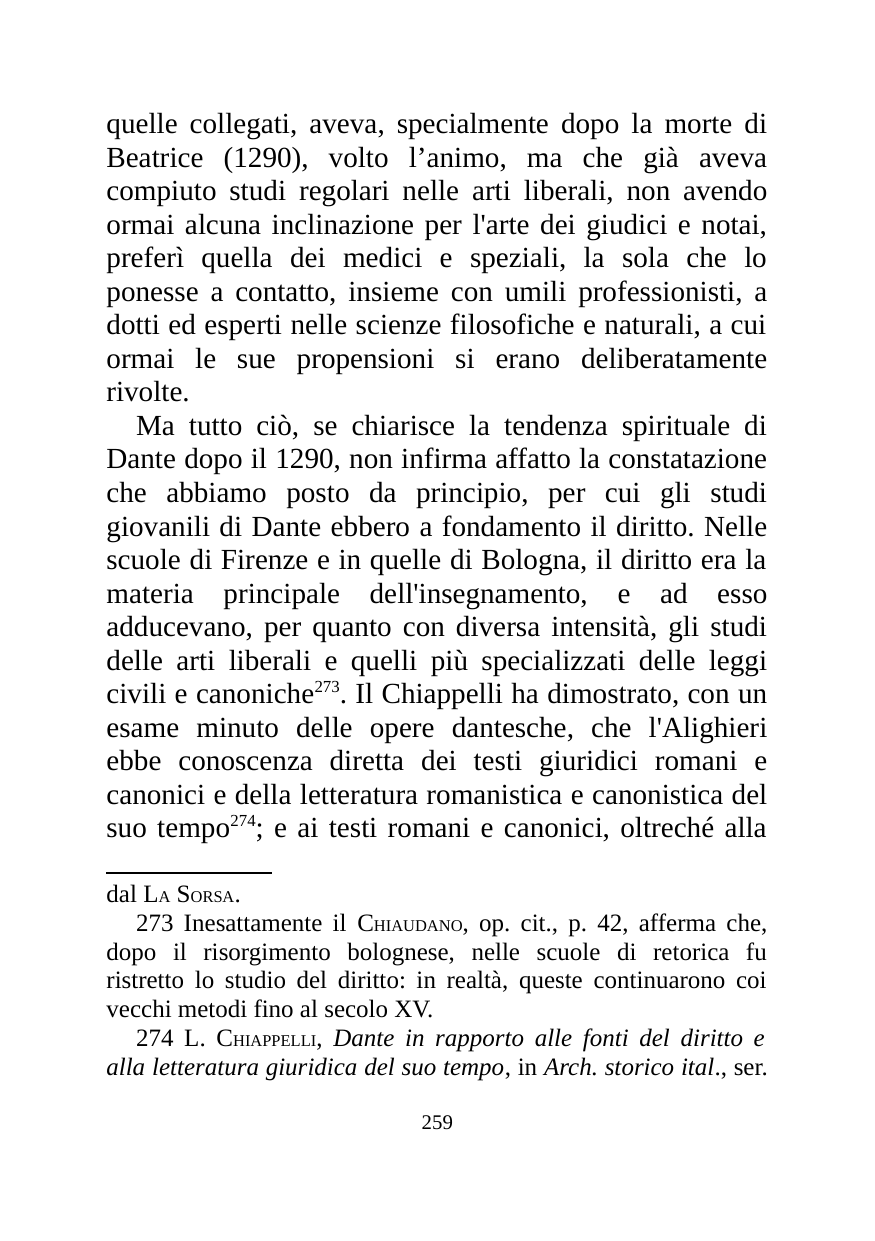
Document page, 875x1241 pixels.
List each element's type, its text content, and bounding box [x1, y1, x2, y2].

text L. Chiappelli, Dante in rapporto alle fonti del diritto e alla letteratura giuridica del suo tempo, in Arch. storico ital., ser. [106, 1023, 768, 1080]
text Ma tutto ciò, se chiarisce la tendenza spirituale di Dante dopo il 1290, non infirma affatto la constatazione che abbiamo posto da principio, per cui gli studi giovanili di Dante ebbero a fondamento il diritto. Nelle scuole di Firenze e in quelle di Bologna, il diritto era la materia principale dell'insegnamento, e ad esso adducevano, per quanto con diversa intensità, gli studi delle arti liberali e quelli più specializzati delle leggi civili e canoniche. Il Chiappelli ha dimostrato, con un esame minuto delle opere dantesche, che l'Alighieri ebbe conoscenza diretta dei testi giuridici romani e canonici e della letteratura romanistica e canonistica del suo tempo; e ai testi romani e canonici, oltreché alla [106, 408, 768, 844]
text Inesattamente il Chiaudano, op. cit., p. 42, afferma che, dopo il risorgimento bolognese, nelle scuole di retorica fu ristretto lo studio del diritto: in realtà, queste continuarono coi vecchi metodi fino al secolo XV. [106, 908, 768, 1023]
text dal La Sorsa. [106, 879, 768, 908]
text quelle collegati, aveva, specialmente dopo la morte di Beatrice (1290), volto l’animo, ma che già aveva compiuto studi regolari nelle arti liberali, non avendo ormai alcuna inclinazione per l'arte dei giudici e notai, preferì quella dei medici e speziali, la sola che lo ponesse a contatto, insieme con umili professionisti, a dotti ed esperti nelle scienze filosofiche e naturali, a cui ormai le sue propensioni si erano deliberatamente rivolte. [106, 106, 768, 408]
